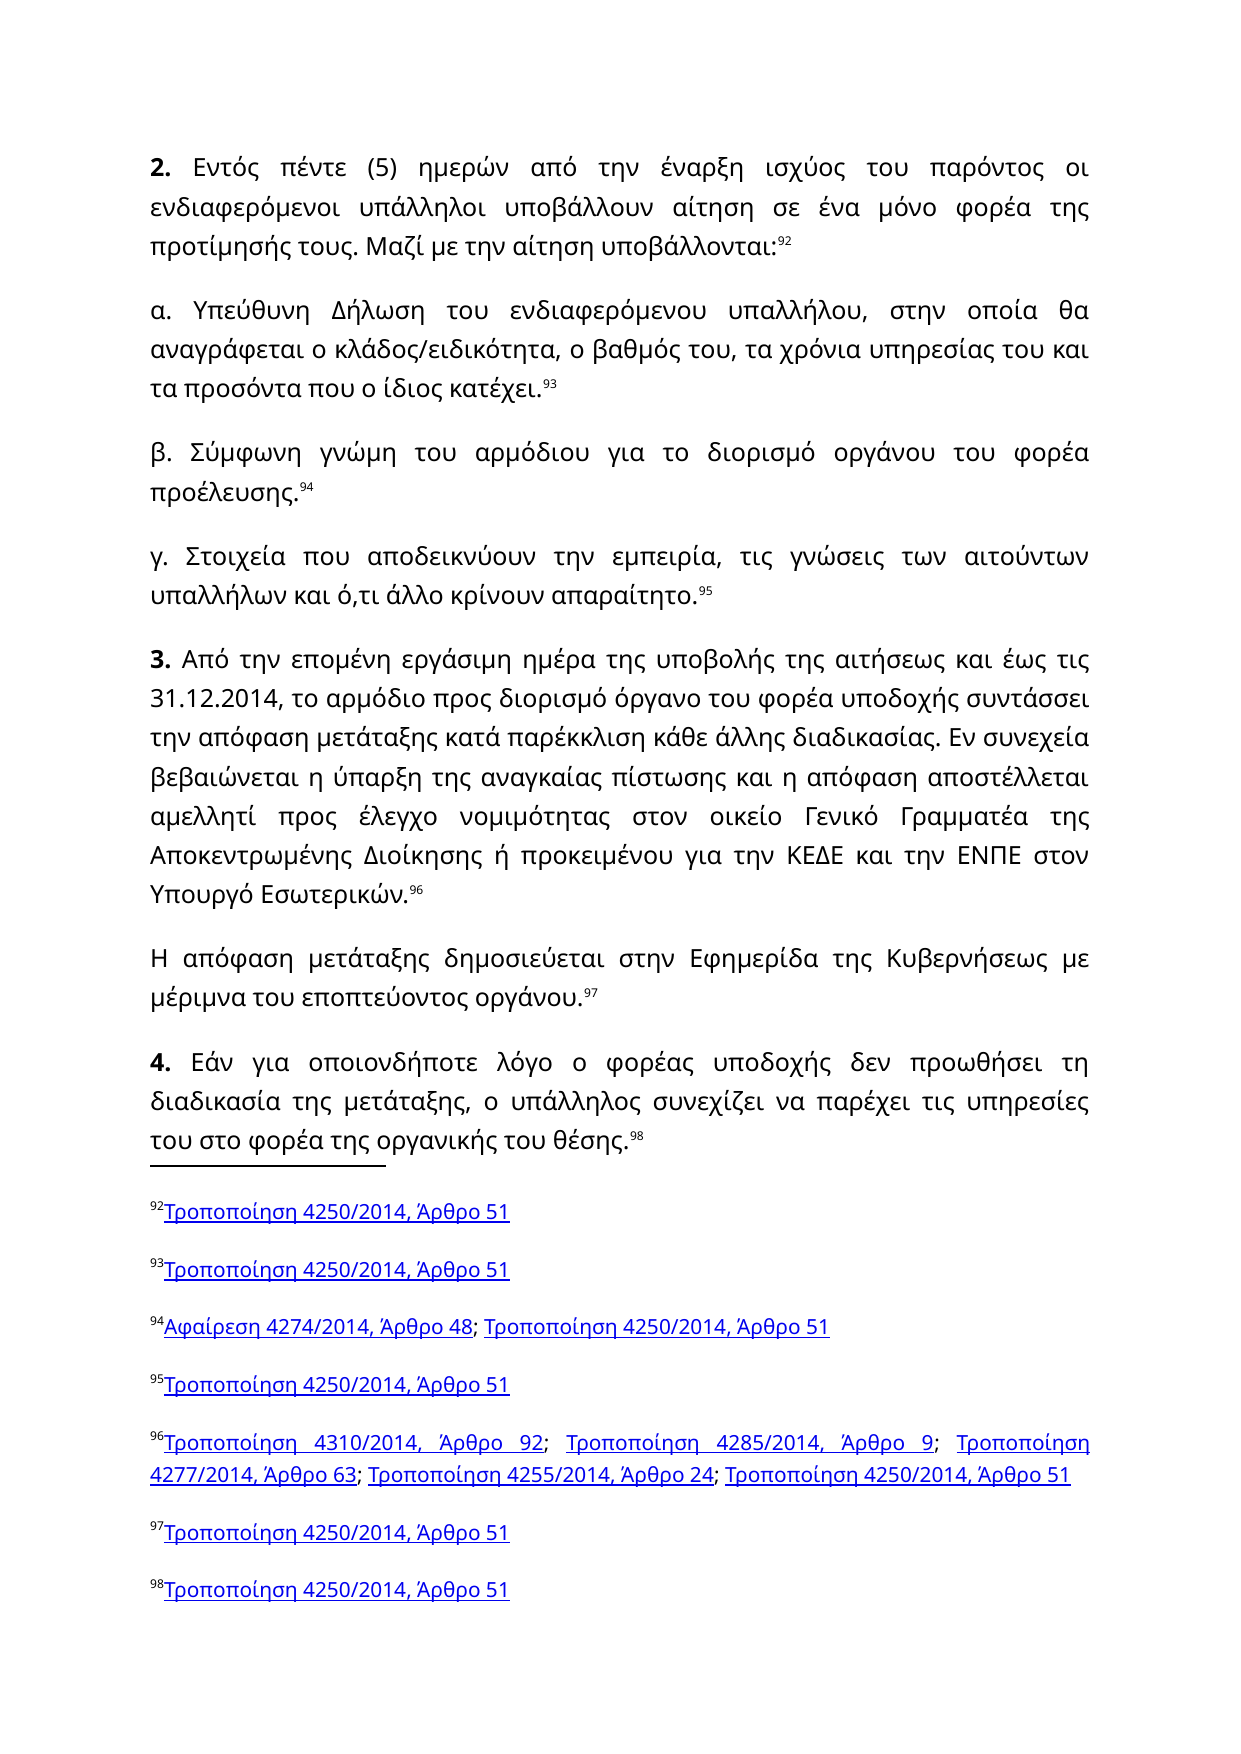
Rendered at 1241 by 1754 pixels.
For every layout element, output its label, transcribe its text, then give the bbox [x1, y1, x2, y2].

text 3. Από την επομένη εργάσιμη ημέρα της υποβολής της αιτήσεως και έως τις 31.12.2014, το αρμόδιο προς διορισμό όργανο του φορέα υποδοχής συντάσσει την απόφαση μετάταξης κατά παρέκκλιση κάθε άλλης διαδικασίας. Εν συνεχεία βεβαιώνεται η ύπαρξη της αναγκαίας πίστωσης και η απόφαση αποστέλλεται αμελλητί προς έλεγχο νομιμότητας στον οικείο Γενικό Γραμματέα της Αποκεντρωμένης Διοίκησης ή προκειμένου για την ΚΕΔΕ και την ΕΝΠΕ στον Υπουργό Εσωτερικών. [150, 642, 1090, 911]
text 4. Εάν για οποιονδήποτε λόγο ο φορέας υποδοχής δεν προωθήσει τη διαδικασία της μετάταξης, ο υπάλληλος συνεχίζει να παρέχει τις υπηρεσίες του στο φορέα της οργανικής του θέσης. [150, 1044, 1090, 1157]
text Η απόφαση μετάταξης δημοσιεύεται στην Εφημερίδα της Κυβερνήσεως με μέριμνα του εποπτεύοντος οργάνου. [150, 941, 1090, 1014]
text Τροποποίηση 4250/2014, Άρθρο 51 [150, 1370, 1090, 1398]
text Τροποποίηση 4310/2014, Άρθρο 92; Τροποποίηση 4285/2014, Άρθρο 9; Τροποποίηση 4277/2014, Άρθρο 63; Τροποποίηση 4255/2014, Άρθρο 24; Τροποποίηση 4250/2014, Άρθρο 51 [150, 1428, 1090, 1489]
text Τροποποίηση 4250/2014, Άρθρο 51 [150, 1576, 1090, 1604]
text Τροποποίηση 4250/2014, Άρθρο 51 [150, 1255, 1090, 1283]
text Τροποποίηση 4250/2014, Άρθρο 51 [150, 1197, 1090, 1226]
text β. Σύμφωνη γνώμη του αρμόδιου για το διορισμό οργάνου του φορέα προέλευσης. [150, 435, 1090, 508]
text 2. Εντός πέντε (5) ημερών από την έναρξη ισχύος του παρόντος οι ενδιαφερόμενοι υπάλληλοι υποβάλλουν αίτηση σε ένα μόνο φορέα της προτίμησής τους. Μαζί με την αίτηση υποβάλλονται: [150, 150, 1090, 262]
text γ. Στοιχεία που αποδεικνύουν την εμπειρία, τις γνώσεις των αιτούντων υπαλλήλων και ό,τι άλλο κρίνουν απαραίτητο. [150, 538, 1090, 612]
text α. Υπεύθυνη Δήλωση του ενδιαφερόμενου υπαλλήλου, στην οποία θα αναγράφεται ο κλάδος/ειδικότητα, ο βαθμός του, τα χρόνια υπηρεσίας του και τα προσόντα που ο ίδιος κατέχει. [150, 292, 1090, 405]
text Αφαίρεση 4274/2014, Άρθρο 48; Τροποποίηση 4250/2014, Άρθρο 51 [150, 1312, 1090, 1341]
text Τροποποίηση 4250/2014, Άρθρο 51 [150, 1518, 1090, 1546]
